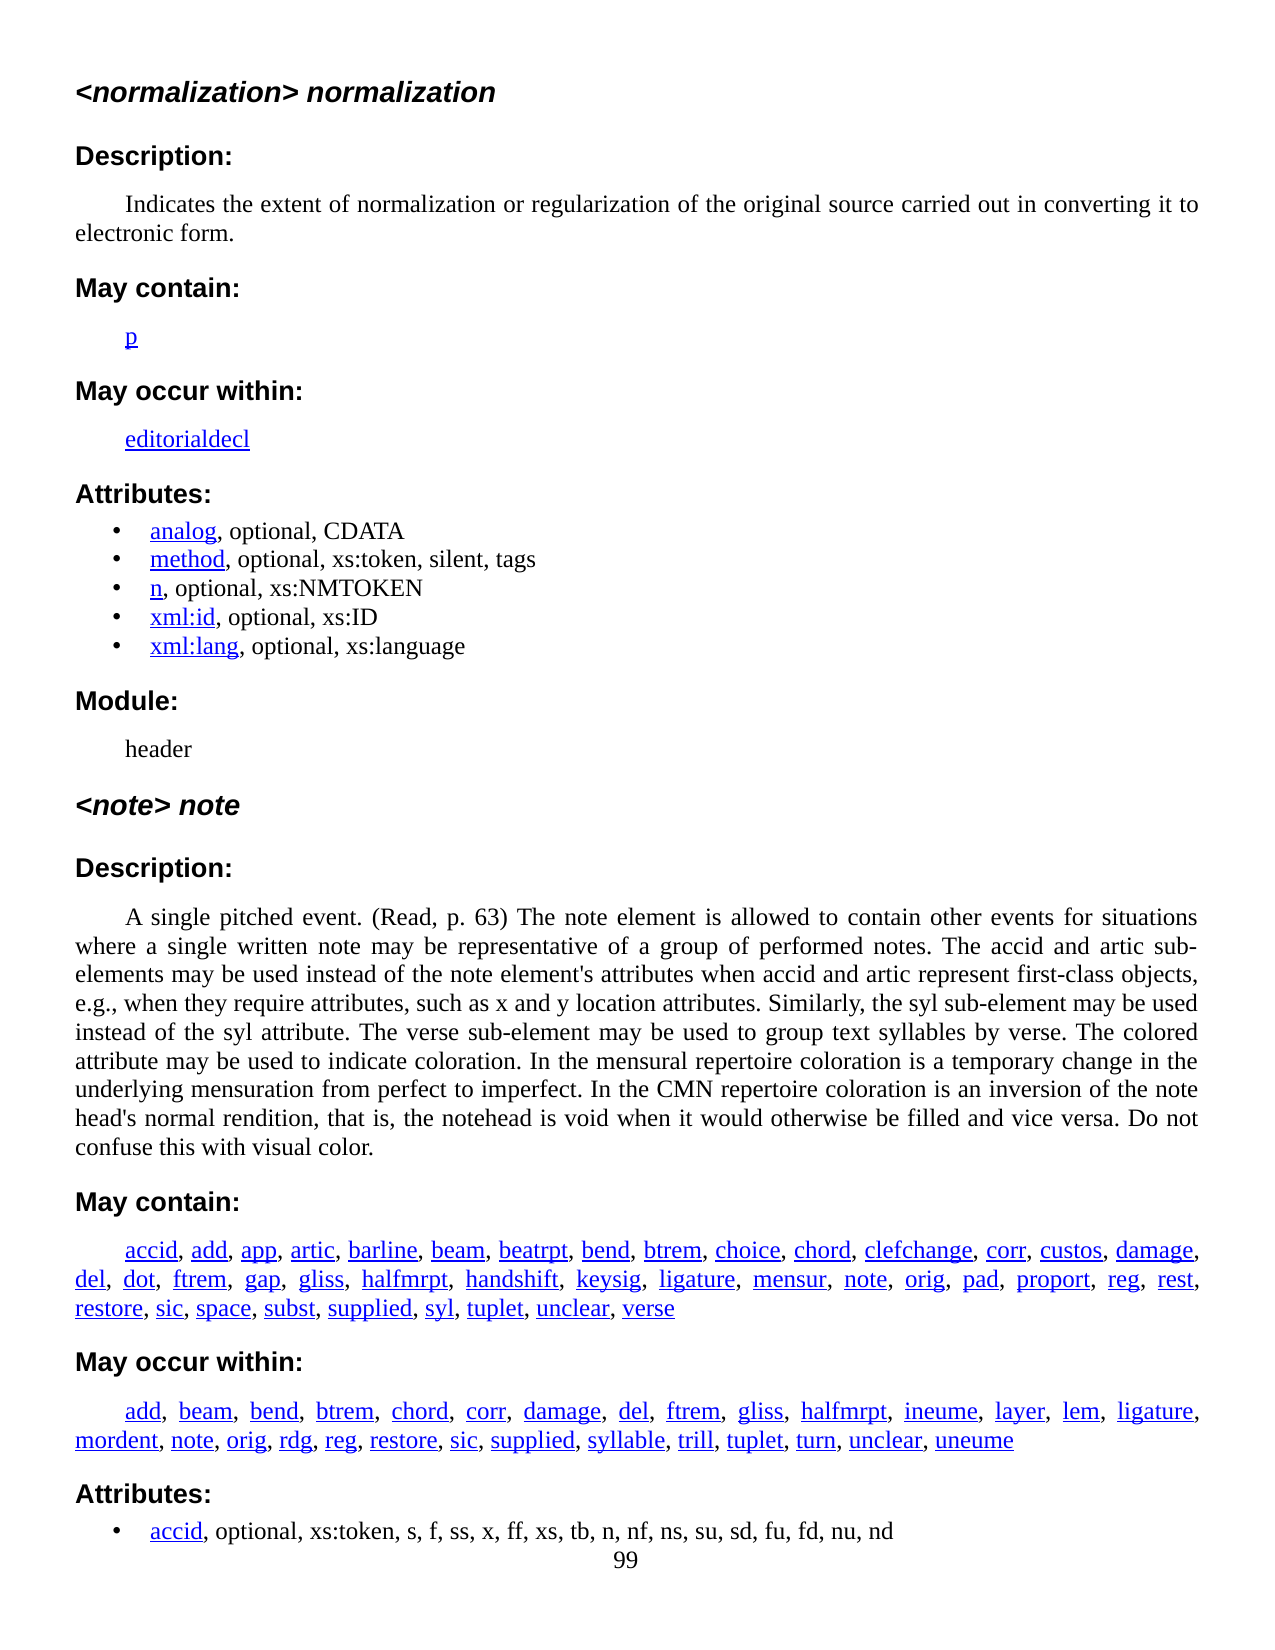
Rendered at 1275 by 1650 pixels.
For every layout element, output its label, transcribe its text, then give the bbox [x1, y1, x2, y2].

text editorialdecl [75, 424, 1200, 453]
subtitle May occur within: [75, 1346, 1200, 1378]
subtitle Description: [75, 852, 1200, 884]
list xml:lang, optional, xs:language [112, 631, 1200, 659]
text Indicates the extent of normalization or regularization of the original source carried out in converting it to electronic form. [75, 189, 1200, 247]
subtitle Module: [75, 684, 1200, 716]
list analog, optional, CDATA [112, 516, 1200, 544]
text p [75, 321, 1200, 350]
subtitle <note> note [75, 788, 1200, 821]
subtitle Attributes: [75, 478, 1200, 509]
subtitle May contain: [75, 272, 1200, 303]
list xml:id, optional, xs:ID [112, 602, 1200, 631]
list n, optional, xs:NMTOKEN [112, 573, 1200, 602]
subtitle May occur within: [75, 375, 1200, 406]
text accid, add, app, artic, barline, beam, beatrpt, bend, btrem, choice, chord, clefchange, corr, custos, damage, del, dot, ftrem, gap, gliss, halfmrpt, handshift, keysig, ligature, mensur, note, orig, pad, proport, reg, rest, restore, sic, space, subst, supplied, syl, tuplet, unclear, verse [75, 1235, 1200, 1321]
text A single pitched event. (Read, p. 63) The note element is allowed to contain other events for situations where a single written note may be representative of a group of performed notes. The accid and artic sub-elements may be used instead of the note element's attributes when accid and artic represent first-class objects, e.g., when they require attributes, such as x and y location attributes. Similarly, the syl sub-element may be used instead of the syl attribute. The verse sub-element may be used to group text syllables by verse. The colored attribute may be used to indicate coloration. In the mensural repertoire coloration is a temporary change in the underlying mensuration from perfect to imperfect. In the CMN repertoire coloration is an inversion of the note head's normal rendition, that is, the notehead is void when it would otherwise be filled and vice versa. Do not confuse this with visual color. [75, 902, 1200, 1161]
list method, optional, xs:token, silent, tags [112, 544, 1200, 573]
text add, beam, bend, btrem, chord, corr, damage, del, ftrem, gliss, halfmrpt, ineume, layer, lem, ligature, mordent, note, orig, rdg, reg, restore, sic, supplied, syllable, trill, tuplet, turn, unclear, uneume [75, 1396, 1200, 1453]
subtitle Attributes: [75, 1478, 1200, 1510]
text header [75, 734, 1200, 763]
subtitle May contain: [75, 1186, 1200, 1217]
list accid, optional, xs:token, s, f, ss, x, ff, xs, tb, n, nf, ns, su, sd, fu, fd, nu, nd [112, 1516, 1200, 1545]
subtitle Description: [75, 140, 1200, 171]
subtitle <normalization> normalization [75, 75, 1200, 108]
